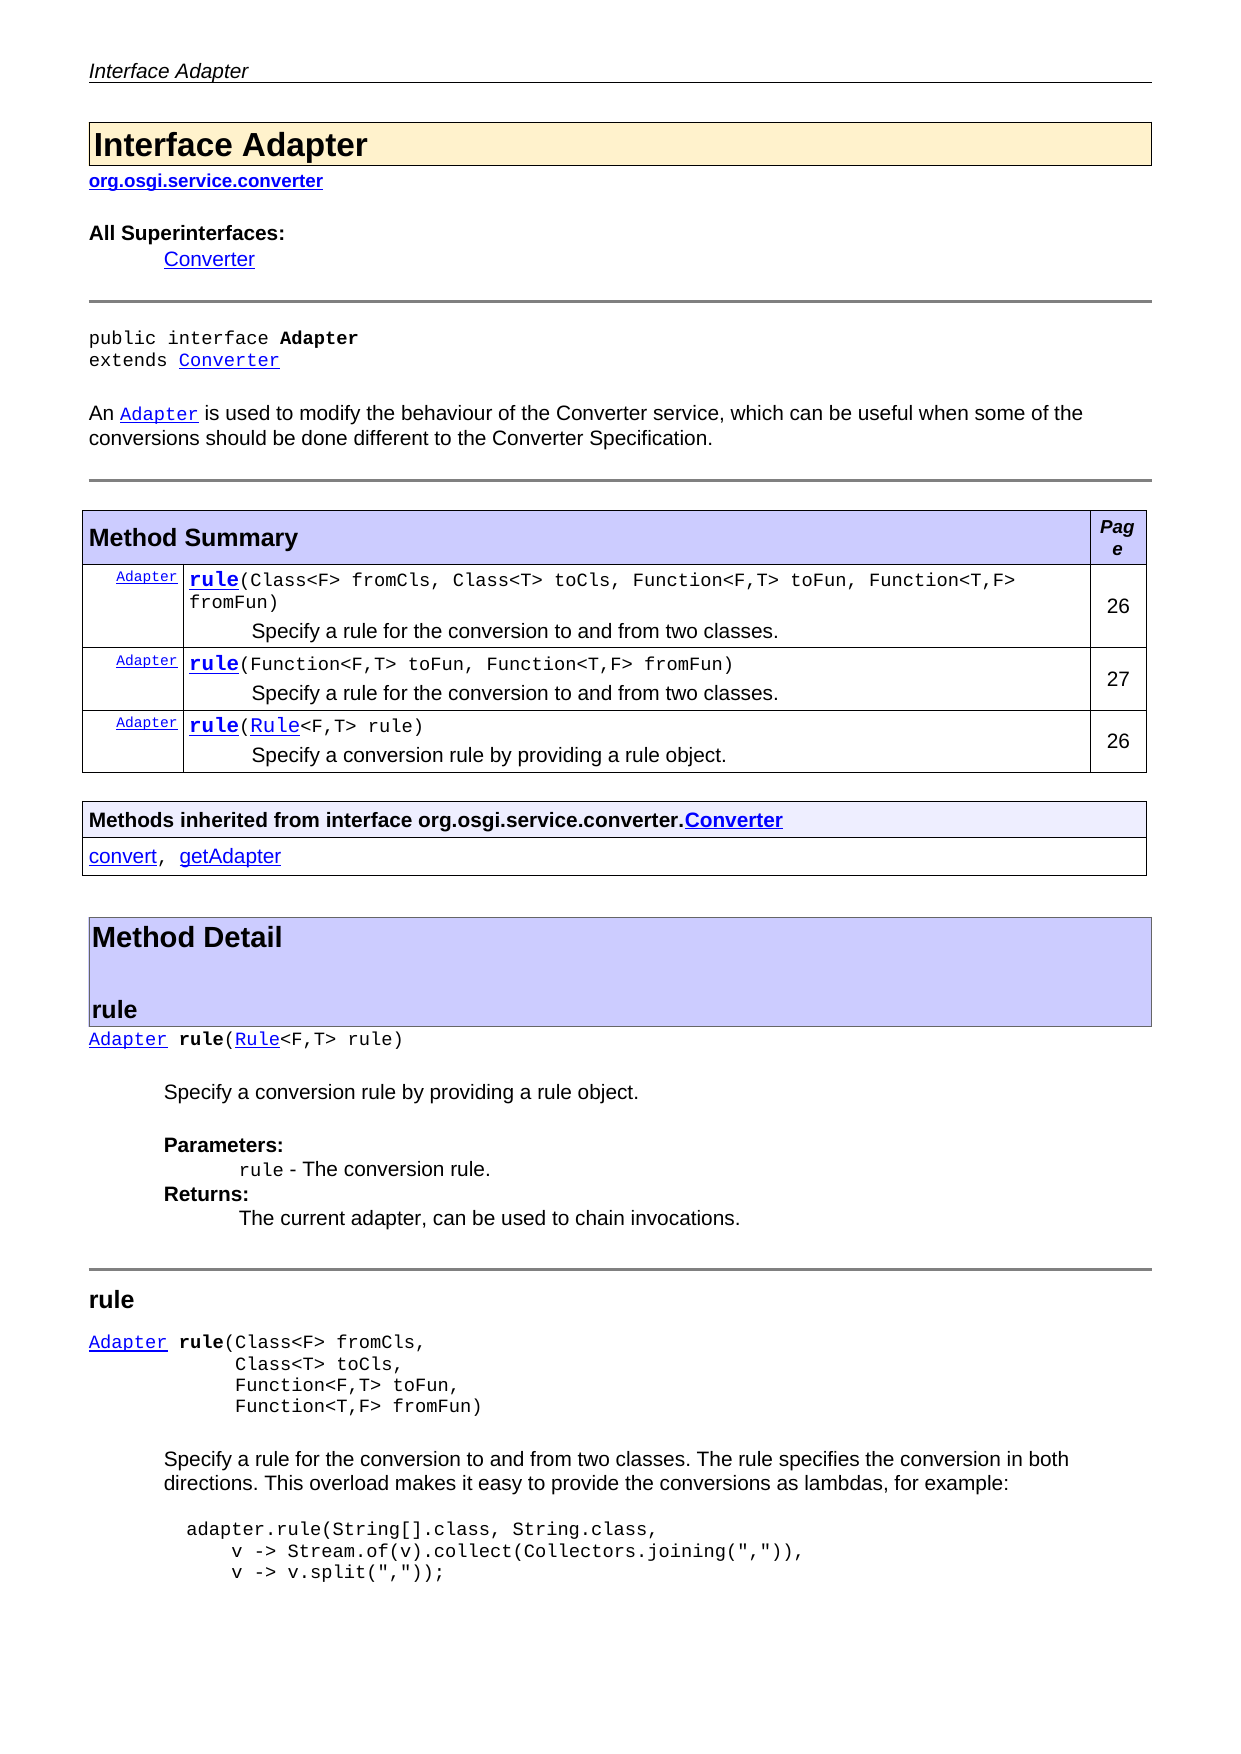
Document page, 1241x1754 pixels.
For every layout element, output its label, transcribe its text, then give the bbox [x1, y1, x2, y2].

table_cell Adapter [83, 565, 183, 647]
subtitle Interface Adapter [90, 123, 1151, 165]
text adapter.rule(String[].class, String.class, v -> Stream.of(v).collect(Collectors.joining(",")), v -> v.split(",")); [163, 1520, 1152, 1584]
text public interface Adapter [88, 329, 1152, 350]
subtitle All Superinterfaces: [88, 221, 1152, 244]
text rule - The conversion rule. [238, 1157, 1152, 1182]
text The current adapter, can be used to chain invocations. [238, 1206, 1152, 1230]
table_header Methods inherited from interface org.osgi.service.converter.Converter [83, 802, 1146, 837]
table_cell 26 [1091, 711, 1146, 772]
text org.osgi.service.converter [88, 170, 1152, 191]
table_cell Adapter [83, 711, 183, 772]
subtitle Method Detail [90, 918, 1151, 953]
table_cell 27 [1091, 648, 1146, 710]
table_header Page [1091, 511, 1146, 564]
text extends Converter [88, 350, 1152, 372]
text Returns: [163, 1182, 1152, 1206]
table_cell rule(Class<F> fromCls, Class<T> toCls, Function<F,T> toFun, Function<T,F> fromFun) Specify a rule for the conversion to and from two classes. [184, 565, 1090, 647]
text Converter [163, 247, 1152, 271]
table_cell convert, getAdapter [83, 838, 1146, 874]
text An Adapter is used to modify the behaviour of the Converter service, which can be useful when some of the conversions should be done different to the Converter Specification. [88, 401, 1152, 450]
subtitle rule [90, 992, 1151, 1026]
text Adapter rule(Class<F> fromCls, Class<T> toCls, Function<F,T> toFun, Function<T,F> fromFun) [88, 1333, 1152, 1418]
table_header Method Summary [83, 511, 1090, 564]
text Adapter rule(Rule<F,T> rule) [88, 1029, 1152, 1051]
table_cell Adapter [83, 648, 183, 710]
text Specify a conversion rule by providing a rule object. [163, 1080, 1152, 1104]
text Specify a rule for the conversion to and from two classes. The rule specifies the conversion in both directions. This overload makes it easy to provide the conversions as lambdas, for example: [163, 1447, 1152, 1495]
table_cell rule(Function<F,T> toFun, Function<T,F> fromFun) Specify a rule for the conversion to and from two classes. [184, 648, 1090, 710]
table_cell 26 [1091, 565, 1146, 647]
table_cell rule(Rule<F,T> rule) Specify a conversion rule by providing a rule object. [184, 711, 1090, 772]
text Parameters: [163, 1133, 1152, 1157]
